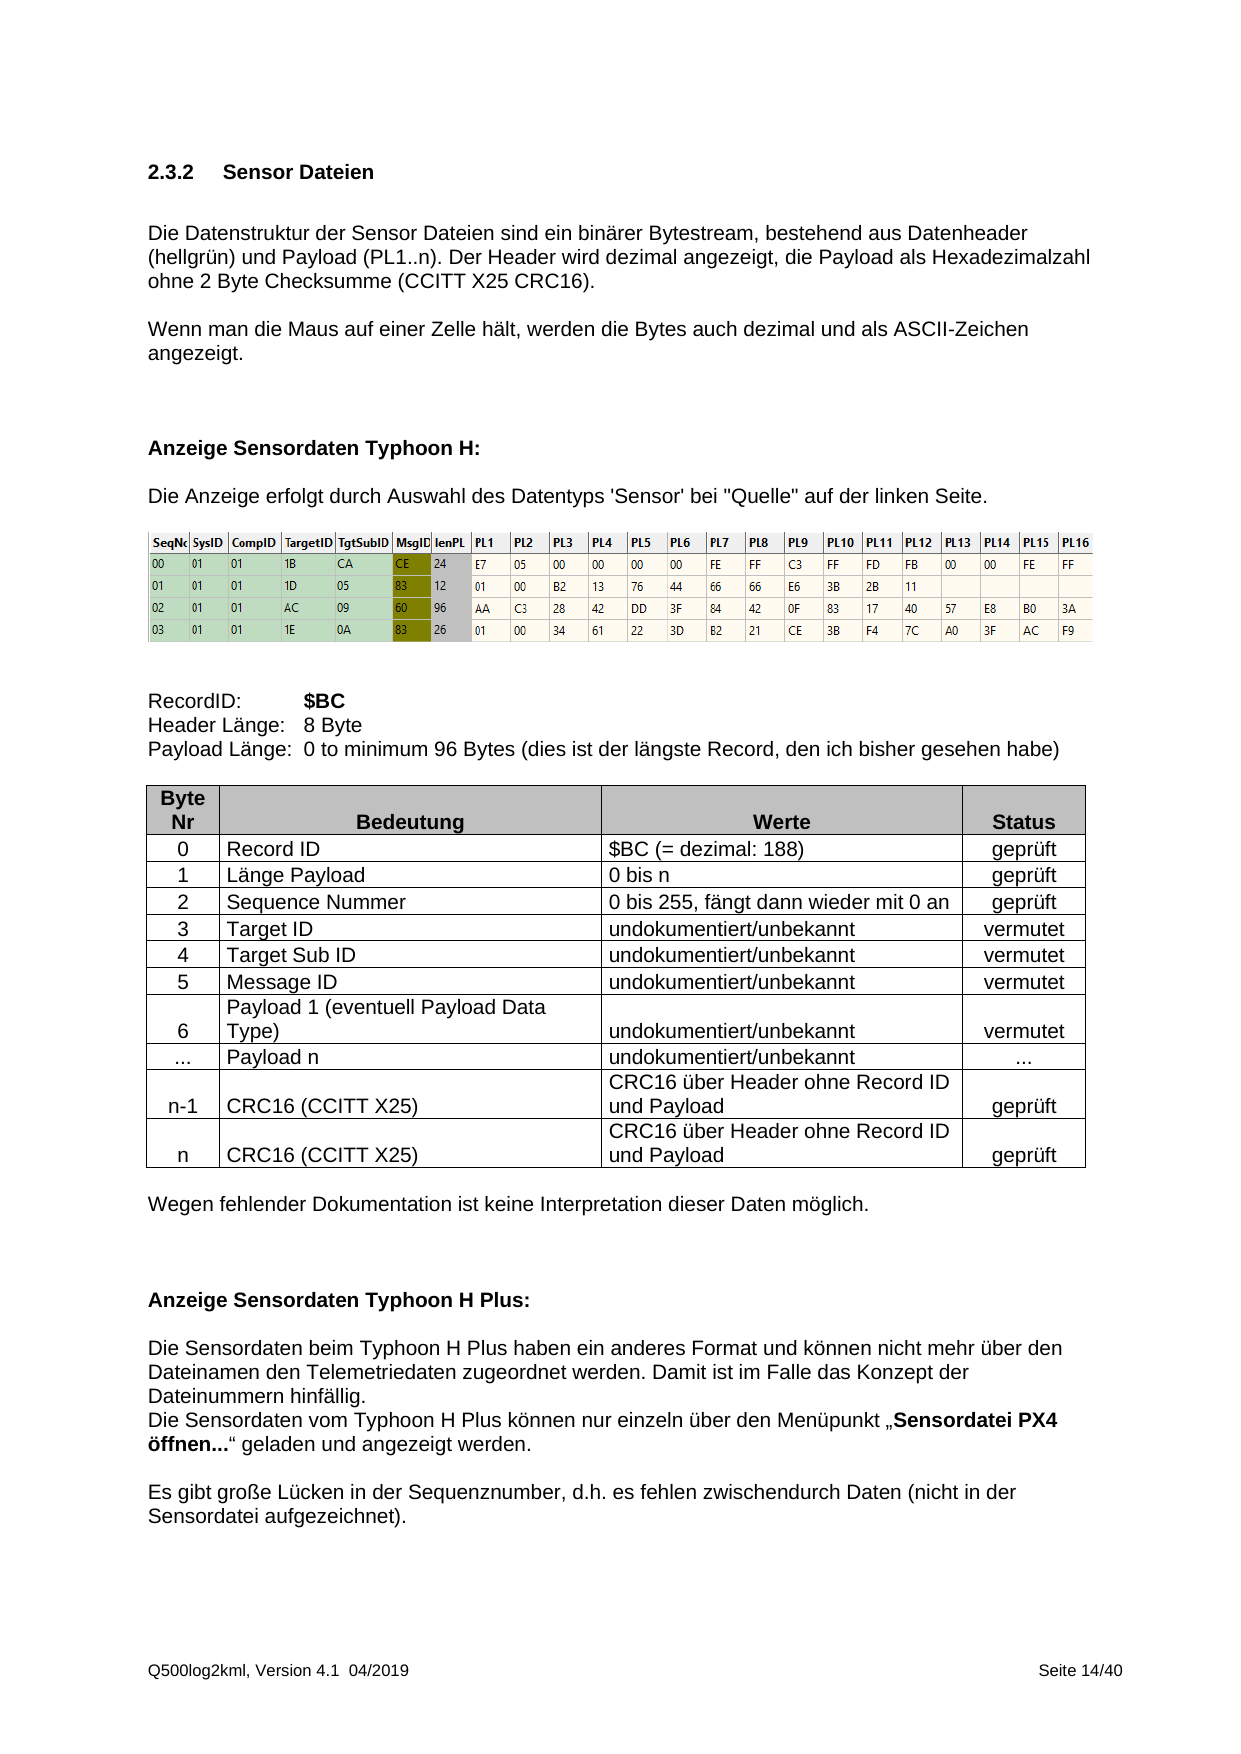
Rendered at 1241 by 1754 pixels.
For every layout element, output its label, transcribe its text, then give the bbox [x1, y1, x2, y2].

table_header Byte Nr [147, 786, 219, 834]
table_cell 0 bis 255, fängt dann wieder mit 0 an [602, 888, 962, 914]
text Die Sensordaten beim Typhoon H Plus haben ein anderes Format und können nicht mehr über den Dateinamen den Telemetriedaten zugeordnet werden. Damit ist im Falle das Konzept der Dateinummern hinfällig. [148, 1336, 1093, 1408]
table_cell 2 [147, 888, 219, 914]
table_cell 1 [147, 862, 219, 887]
table_cell CRC16 über Header ohne Record ID und Payload [602, 1070, 962, 1118]
subtitle Sensor Dateien [148, 160, 1093, 184]
table_cell CRC16 (CCITT X25) [220, 1070, 601, 1118]
table_cell undokumentiert/unbekannt [602, 1044, 962, 1069]
text Header Länge: 8 Byte [148, 713, 1093, 737]
table_cell 0 [147, 835, 219, 861]
picture [147, 532, 1093, 642]
table_cell vermutet [963, 995, 1085, 1042]
text Anzeige Sensordaten Typhoon H Plus: [148, 1288, 1093, 1312]
table_cell Payload 1 (eventuell Payload Data Type) [220, 995, 601, 1042]
table_cell geprüft [963, 835, 1085, 861]
text Payload Länge: 0 to minimum 96 Bytes (dies ist der längste Record, den ich bisher gesehen habe) [148, 737, 1093, 761]
table_cell ... [963, 1044, 1085, 1069]
table_cell geprüft [963, 888, 1085, 914]
text Es gibt große Lücken in der Sequenznumber, d.h. es fehlen zwischendurch Daten (nicht in der Sensordatei aufgezeichnet). [148, 1479, 1093, 1527]
table_header Bedeutung [220, 786, 601, 834]
table_cell CRC16 (CCITT X25) [220, 1119, 601, 1167]
table_cell geprüft [963, 1119, 1085, 1167]
table_cell n [147, 1119, 219, 1167]
table_cell CRC16 über Header ohne Record ID und Payload [602, 1119, 962, 1167]
text Anzeige Sensordaten Typhoon H: [148, 436, 1093, 460]
table_cell Länge Payload [220, 862, 601, 887]
text Die Sensordaten vom Typhoon H Plus können nur einzeln über den Menüpunkt „Sensordatei PX4 öffnen...“ geladen und angezeigt werden. [148, 1408, 1093, 1456]
table_cell undokumentiert/unbekannt [602, 968, 962, 993]
table_header Status [963, 786, 1085, 834]
table_cell Message ID [220, 968, 601, 993]
table_cell 4 [147, 941, 219, 967]
text RecordID: $BC [148, 689, 1093, 713]
table_cell vermutet [963, 968, 1085, 993]
table_cell n-1 [147, 1070, 219, 1118]
table_cell geprüft [963, 862, 1085, 887]
table_cell vermutet [963, 915, 1085, 940]
text Wenn man die Maus auf einer Zelle hält, werden die Bytes auch dezimal und als ASCII-Zeichen angezeigt. [148, 316, 1093, 364]
text Die Anzeige erfolgt durch Auswahl des Datentyps 'Sensor' bei "Quelle" auf der linken Seite. [148, 484, 1093, 508]
table_cell $BC (= dezimal: 188) [602, 835, 962, 861]
text Wegen fehlender Dokumentation ist keine Interpretation dieser Daten möglich. [148, 1192, 1093, 1216]
table_cell 6 [147, 995, 219, 1042]
table_cell geprüft [963, 1070, 1085, 1118]
text Die Datenstruktur der Sensor Dateien sind ein binärer Bytestream, bestehend aus Datenheader (hellgrün) und Payload (PL1..n). Der Header wird dezimal angezeigt, die Payload als Hexadezimalzahl ohne 2 Byte Checksumme (CCITT X25 CRC16). [148, 221, 1093, 292]
table_cell ... [147, 1044, 219, 1069]
table_cell vermutet [963, 941, 1085, 967]
table_cell Target Sub ID [220, 941, 601, 967]
table_header Werte [602, 786, 962, 834]
table_cell undokumentiert/unbekannt [602, 941, 962, 967]
table_cell 5 [147, 968, 219, 993]
table_cell 0 bis n [602, 862, 962, 887]
table_cell Target ID [220, 915, 601, 940]
table_cell undokumentiert/unbekannt [602, 995, 962, 1042]
table_cell Payload n [220, 1044, 601, 1069]
table_cell Record ID [220, 835, 601, 861]
table_cell undokumentiert/unbekannt [602, 915, 962, 940]
table_cell 3 [147, 915, 219, 940]
table_cell Sequence Nummer [220, 888, 601, 914]
